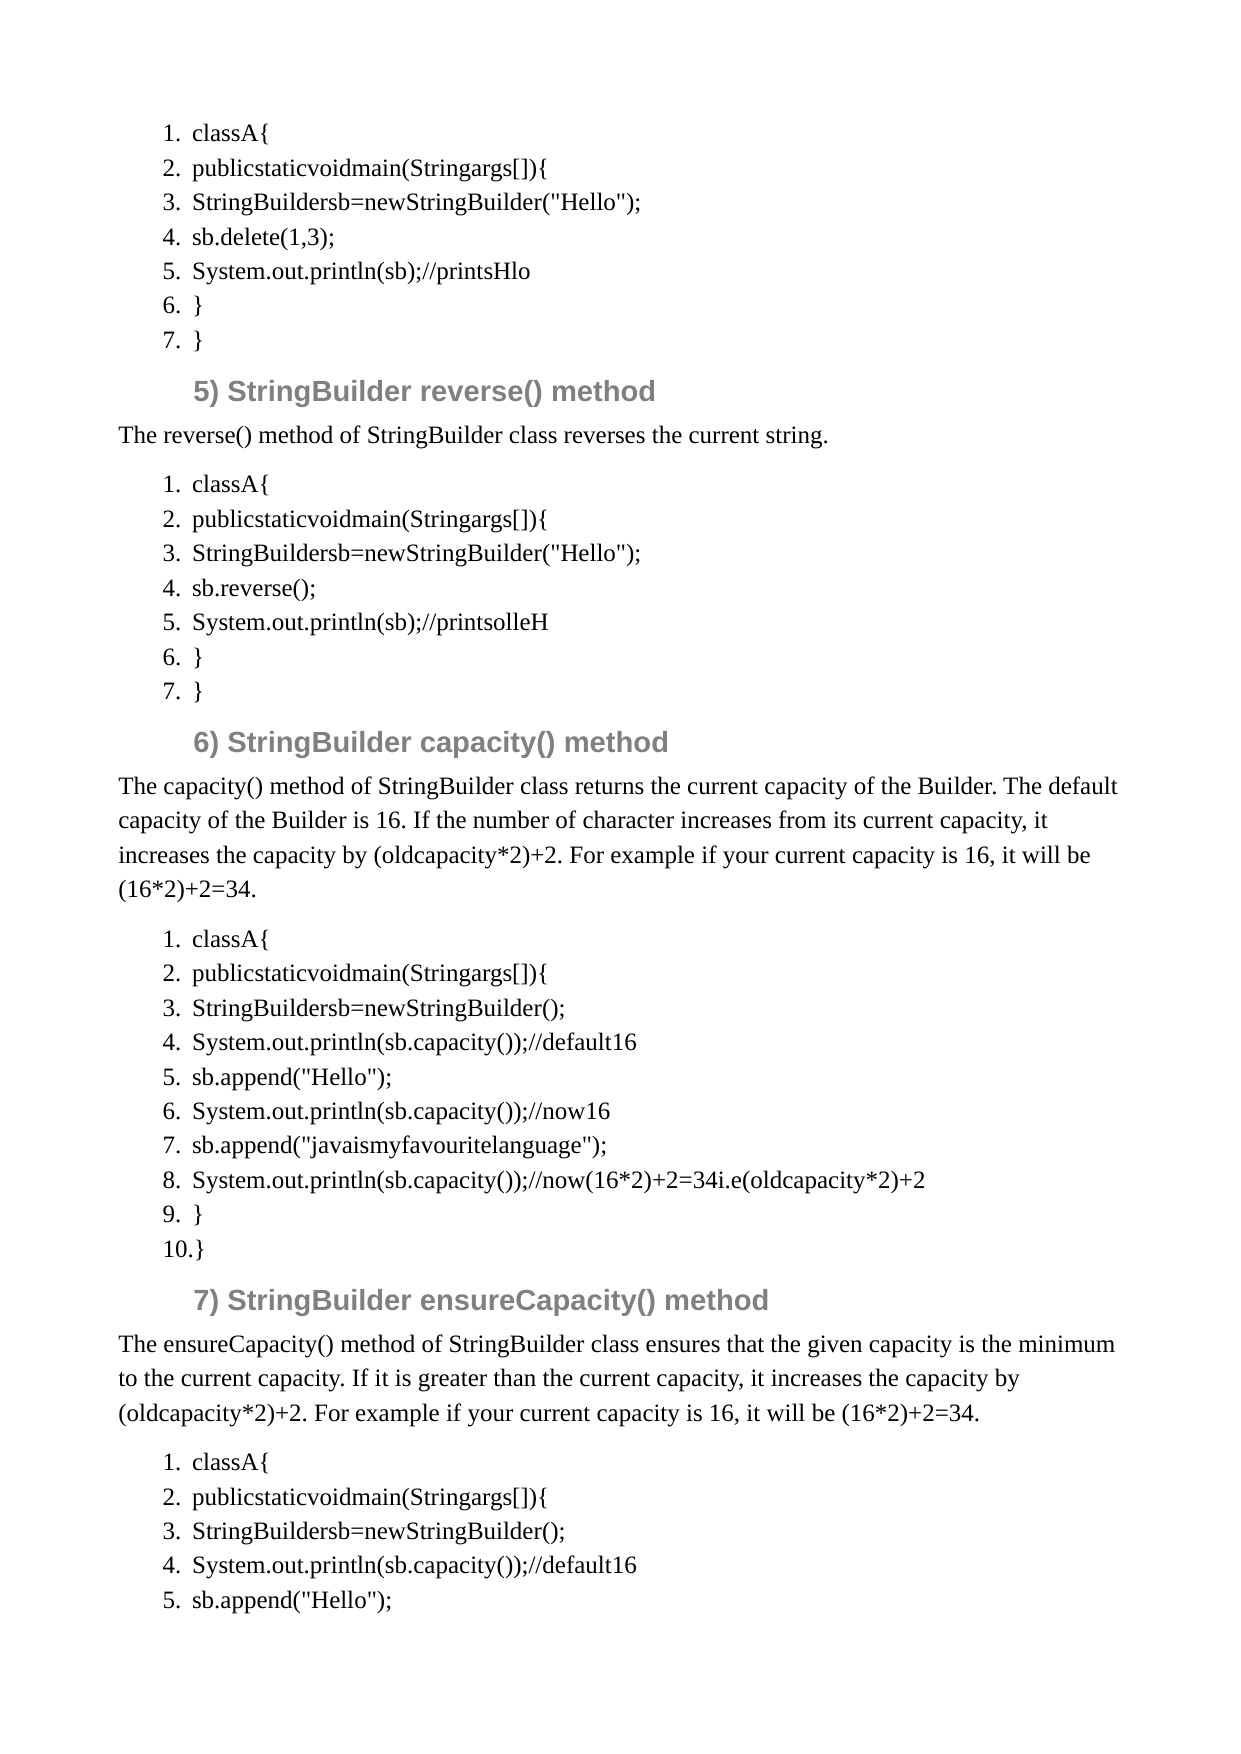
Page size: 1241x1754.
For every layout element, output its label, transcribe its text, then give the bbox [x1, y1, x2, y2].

list sb.delete(1,3); [162, 222, 1122, 250]
subtitle 7) StringBuilder ensureCapacity() method [118, 1283, 1122, 1317]
list System.out.println(sb.capacity());//now16 [162, 1096, 1122, 1125]
list } [162, 642, 1122, 670]
list StringBuildersb=newStringBuilder(); [162, 1516, 1122, 1545]
text The capacity() method of StringBuilder class returns the current capacity of the Builder. The default capacity of the Builder is 16. If the number of character increases from its current capacity, it increases the capacity by (oldcapacity*2)+2. For example if your current capacity is 16, it will be (16*2)+2=34. [118, 771, 1122, 903]
subtitle 6) StringBuilder capacity() method [118, 725, 1122, 759]
list } [162, 676, 1122, 705]
text The reverse() method of StringBuilder class reverses the current string. [118, 420, 1122, 449]
list } [162, 325, 1122, 354]
list publicstaticvoidmain(Stringargs[]){ [162, 1482, 1122, 1510]
list } [162, 291, 1122, 319]
list StringBuildersb=newStringBuilder("Hello"); [162, 538, 1122, 567]
subtitle 5) StringBuilder reverse() method [118, 374, 1122, 408]
text The ensureCapacity() method of StringBuilder class ensures that the given capacity is the minimum to the current capacity. If it is greater than the current capacity, it increases the capacity by (oldcapacity*2)+2. For example if your current capacity is 16, it will be (16*2)+2=34. [118, 1329, 1122, 1427]
list System.out.println(sb.capacity());//default16 [162, 1551, 1122, 1579]
list System.out.println(sb);//printsolleH [162, 607, 1122, 636]
list } [162, 1234, 1122, 1263]
list publicstaticvoidmain(Stringargs[]){ [162, 153, 1122, 181]
list System.out.println(sb.capacity());//now(16*2)+2=34i.e(oldcapacity*2)+2 [162, 1165, 1122, 1194]
list System.out.println(sb);//printsHlo [162, 256, 1122, 285]
list StringBuildersb=newStringBuilder(); [162, 993, 1122, 1021]
list publicstaticvoidmain(Stringargs[]){ [162, 504, 1122, 532]
list sb.append("Hello"); [162, 1585, 1122, 1614]
list classA{ [162, 469, 1122, 498]
list StringBuildersb=newStringBuilder("Hello"); [162, 187, 1122, 216]
list classA{ [162, 1447, 1122, 1476]
list classA{ [162, 924, 1122, 952]
list sb.append("Hello"); [162, 1062, 1122, 1090]
list classA{ [162, 118, 1122, 147]
list sb.reverse(); [162, 573, 1122, 601]
list sb.append("javaismyfavouritelanguage"); [162, 1131, 1122, 1159]
list System.out.println(sb.capacity());//default16 [162, 1027, 1122, 1056]
list } [162, 1199, 1122, 1228]
list publicstaticvoidmain(Stringargs[]){ [162, 958, 1122, 987]
